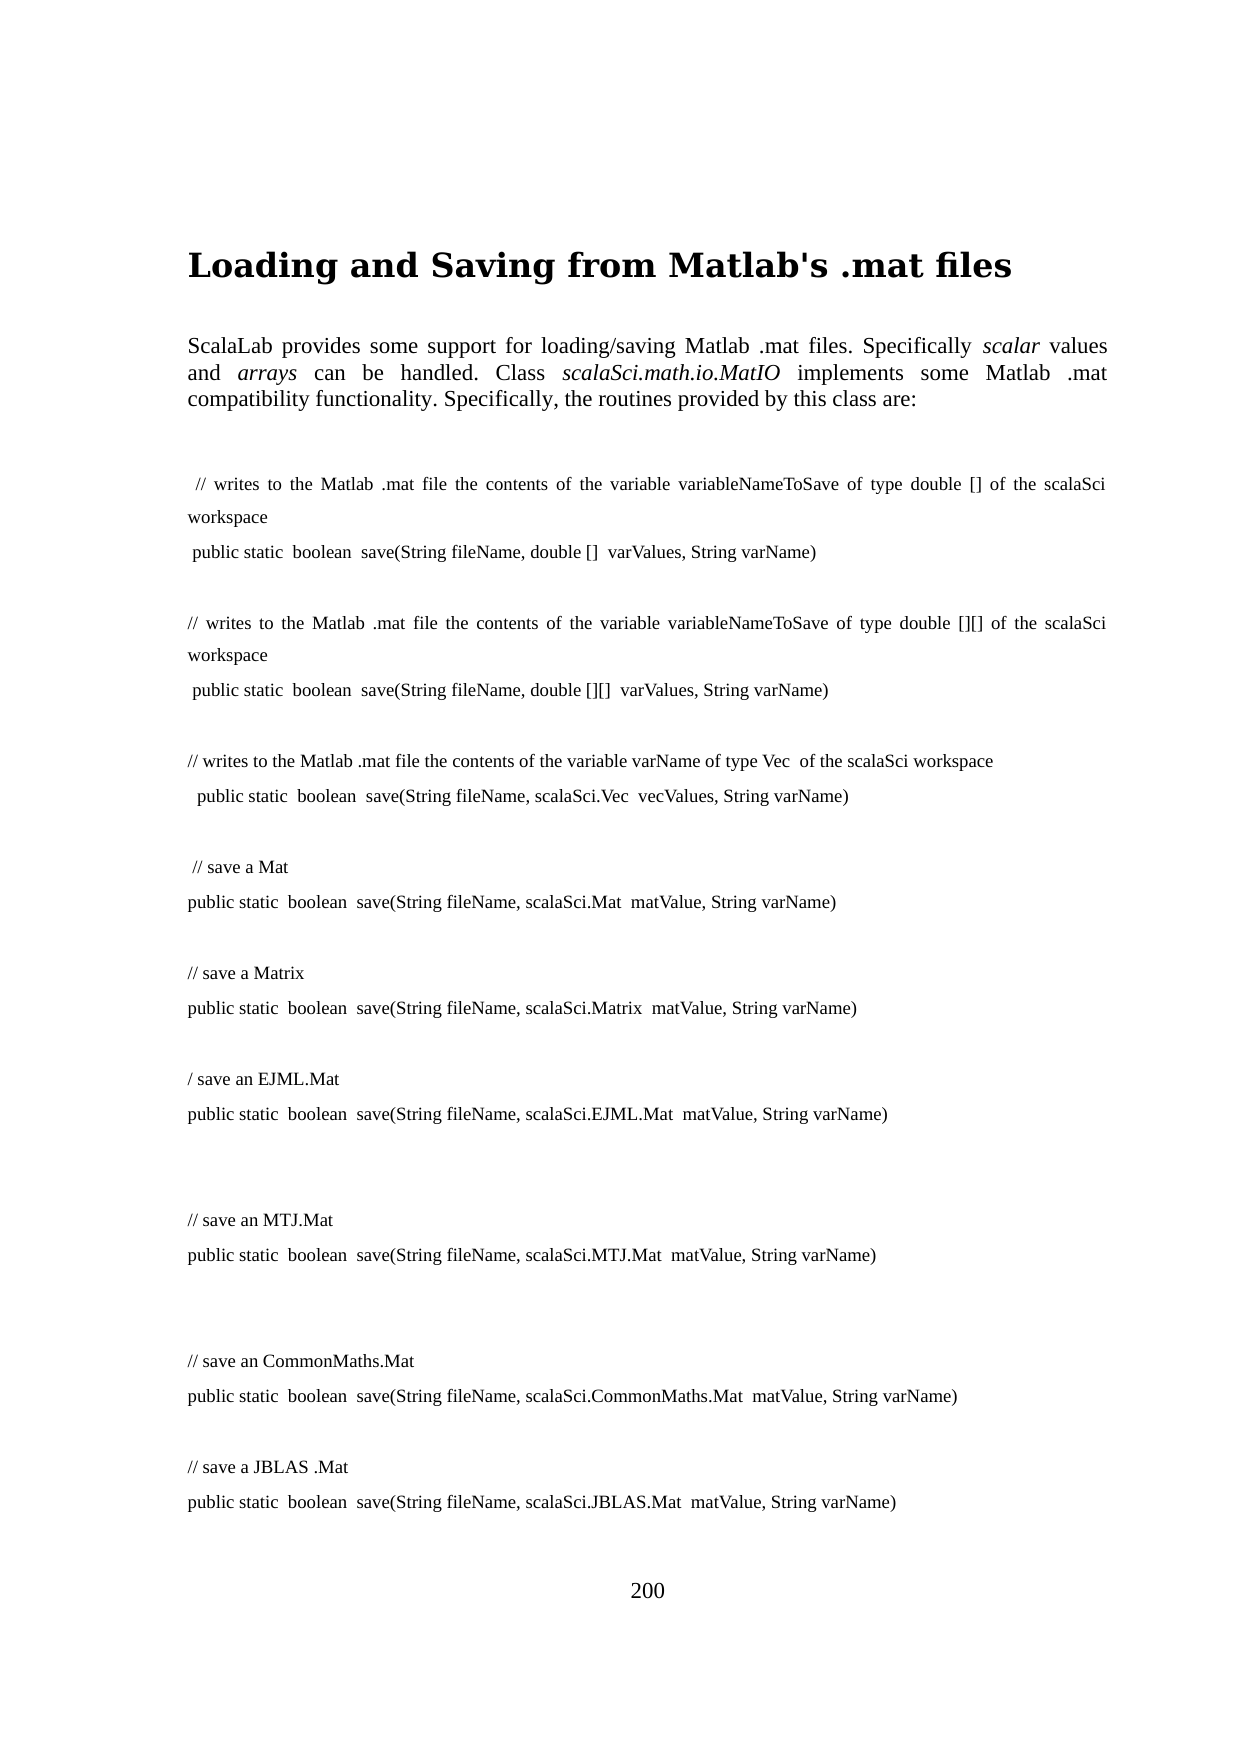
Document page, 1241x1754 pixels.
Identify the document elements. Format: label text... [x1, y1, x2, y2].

subtitle Loading and Saving from Matlab's .mat files [187, 246, 1108, 285]
text ScalaLab provides some support for loading/saving Matlab .mat files. Specifically scalar values and arrays can be handled. Class scalaSci.math.io.MatIO implements some Matlab .mat compatibility functionality. Specifically, the routines provided by this class are: [187, 333, 1108, 412]
text // save an MTJ.Mat [187, 1209, 1108, 1230]
text public static boolean save(String fileName, scalaSci.Mat matValue, String varName) [187, 891, 1108, 913]
text // save a Mat [187, 856, 1108, 877]
text // save an CommonMaths.Mat [187, 1350, 1108, 1372]
text public static boolean save(String fileName, scalaSci.Vec vecValues, String varName) [187, 785, 1108, 807]
text public static boolean save(String fileName, scalaSci.EJML.Mat matValue, String varName) [187, 1103, 1108, 1124]
text public static boolean save(String fileName, scalaSci.JBLAS.Mat matValue, String varName) [187, 1491, 1108, 1513]
text // save a JBLAS .Mat [187, 1456, 1108, 1478]
text public static boolean save(String fileName, scalaSci.Matrix matValue, String varName) [187, 997, 1108, 1018]
text / save an EJML.Mat [187, 1068, 1108, 1089]
text public static boolean save(String fileName, double [][] varValues, String varName) [187, 679, 1108, 701]
text // writes to the Matlab .mat file the contents of the variable variableNameToSave of type double [][] of the scalaSci workspace [187, 612, 1108, 665]
text // save a Matrix [187, 962, 1108, 983]
text public static boolean save(String fileName, double [] varValues, String varName) [187, 541, 1108, 562]
text // writes to the Matlab .mat file the contents of the variable variableNameToSave of type double [] of the scalaSci workspace [187, 473, 1108, 527]
text // writes to the Matlab .mat file the contents of the variable varName of type Vec of the scalaSci workspace [187, 750, 1108, 771]
text public static boolean save(String fileName, scalaSci.CommonMaths.Mat matValue, String varName) [187, 1385, 1108, 1407]
text public static boolean save(String fileName, scalaSci.MTJ.Mat matValue, String varName) [187, 1244, 1108, 1266]
